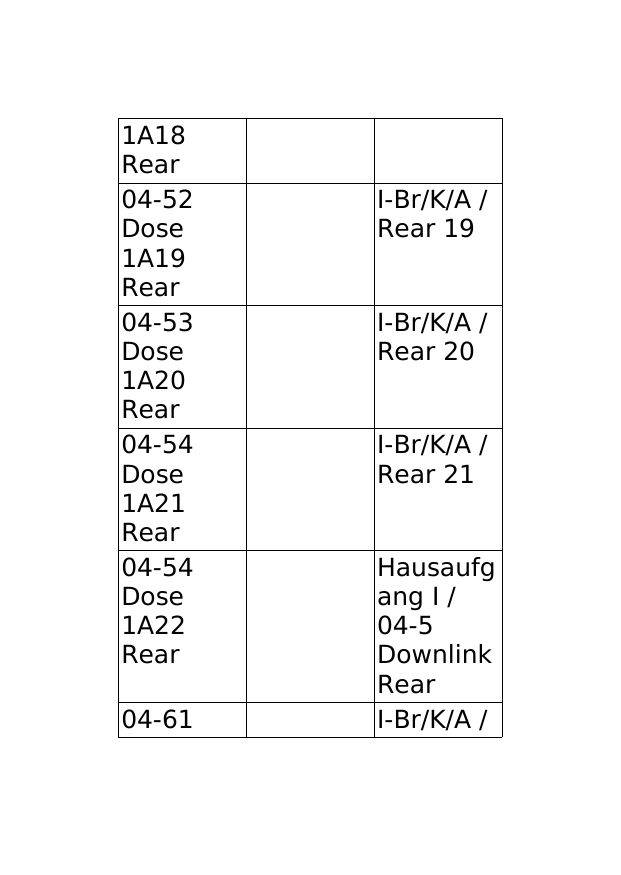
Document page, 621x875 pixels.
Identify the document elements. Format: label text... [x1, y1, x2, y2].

table_cell [247, 429, 374, 550]
table_cell I-Br/K/A / [375, 703, 502, 737]
table_cell [247, 551, 374, 702]
table_cell 04-54 Dose 1A22 Rear [119, 551, 246, 702]
table_cell 04-61 [119, 703, 246, 737]
table_cell 1A18 Rear [119, 119, 246, 182]
table_cell 04-53 Dose 1A20 Rear [119, 306, 246, 428]
table_cell [247, 306, 374, 428]
table_cell Hausaufgang I / 04-5 Downlink Rear [375, 551, 502, 702]
table_cell I-Br/K/A / Rear 21 [375, 429, 502, 550]
table_cell 04-52 Dose 1A19 Rear [119, 184, 246, 305]
table_cell [247, 184, 374, 305]
table_cell I-Br/K/A / Rear 19 [375, 184, 502, 305]
table_cell [375, 119, 502, 182]
table_cell I-Br/K/A / Rear 20 [375, 306, 502, 428]
table_cell [247, 703, 374, 737]
table_cell 04-54 Dose 1A21 Rear [119, 429, 246, 550]
table_cell [247, 119, 374, 182]
